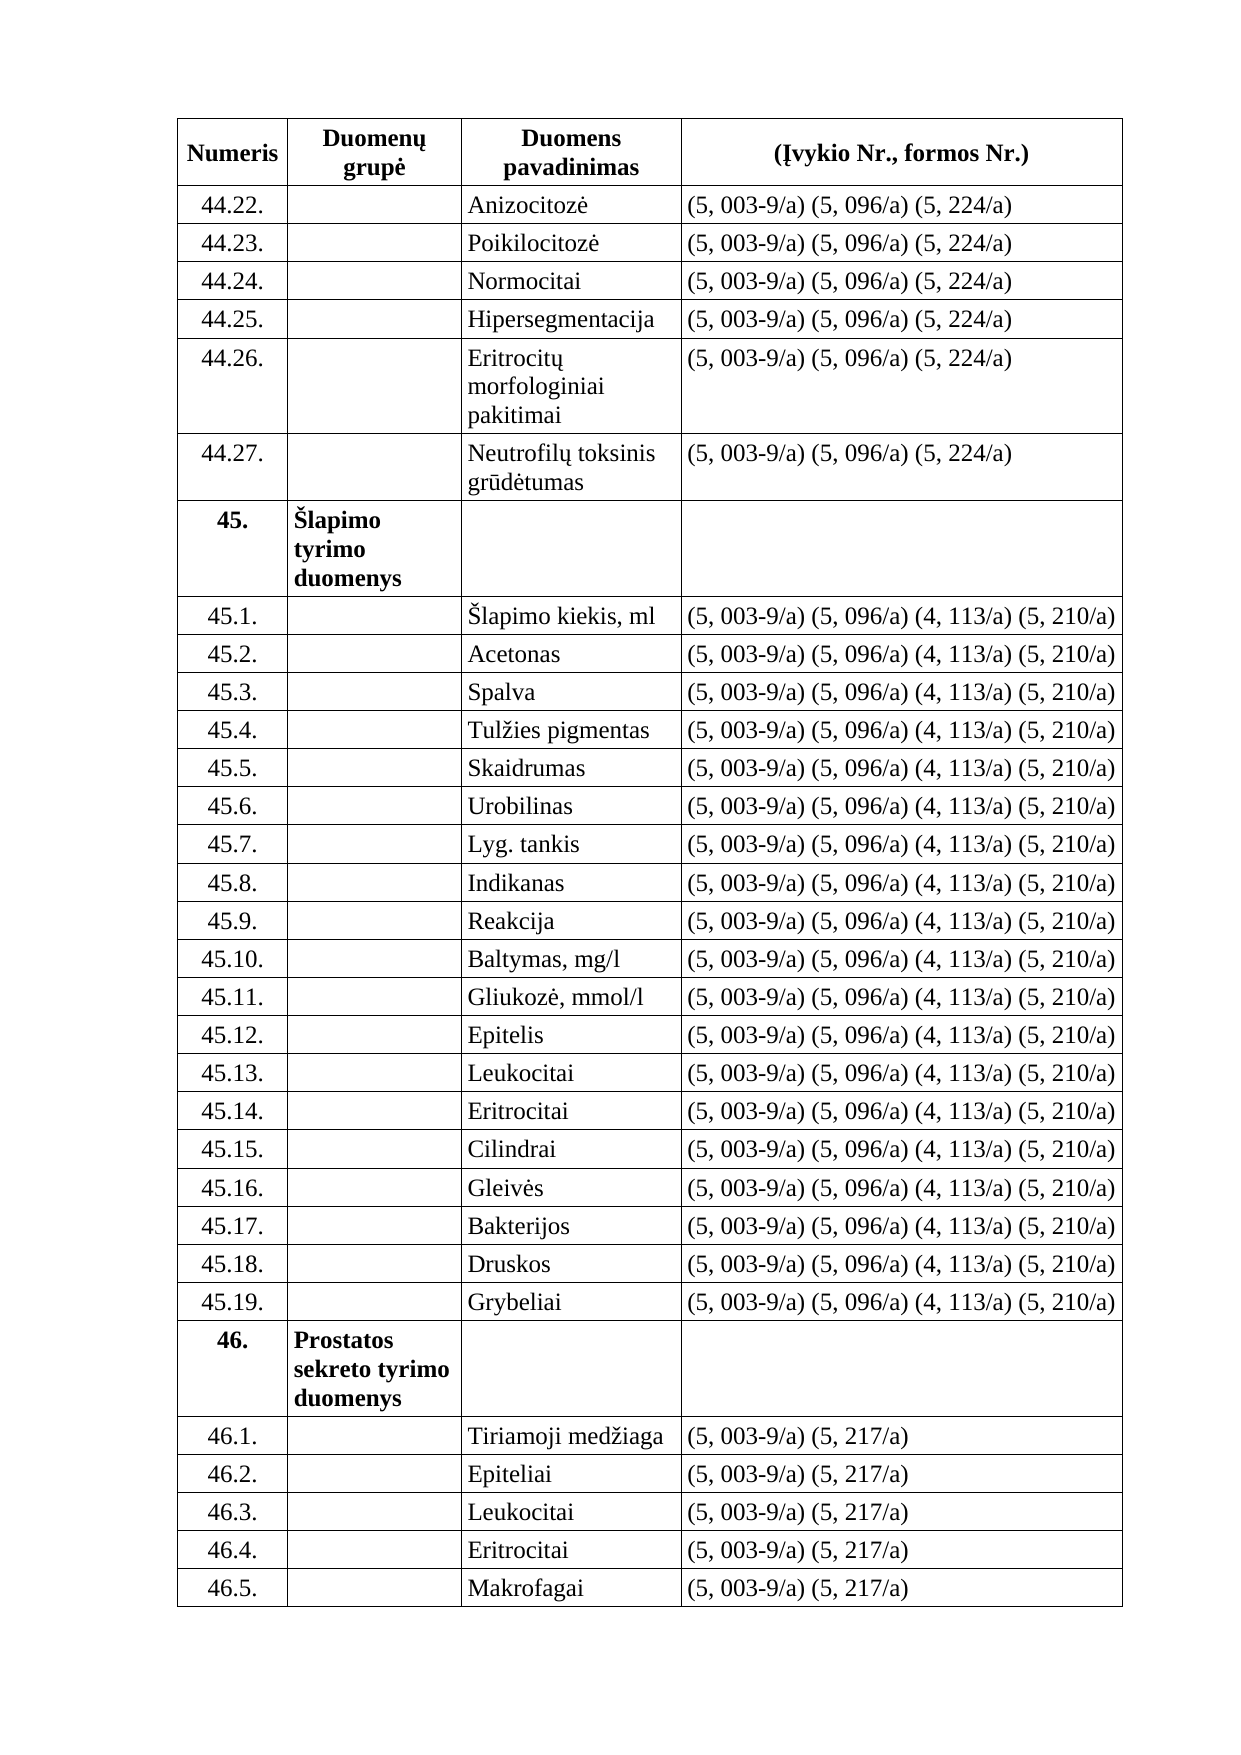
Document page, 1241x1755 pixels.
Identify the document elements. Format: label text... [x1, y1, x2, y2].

table_cell 45.6. [178, 787, 287, 824]
table_cell [288, 864, 461, 901]
table_cell 45.4. [178, 711, 287, 748]
table_cell (5, 003-9/a) (5, 217/a) [682, 1493, 1122, 1530]
table_header Duomenų grupė [288, 119, 461, 185]
table_cell 45. [178, 501, 287, 596]
table_cell [288, 787, 461, 824]
table_cell (5, 003-9/a) (5, 096/a) (5, 224/a) [682, 224, 1122, 261]
table_cell (5, 003-9/a) (5, 096/a) (4, 113/a) (5, 210/a) [682, 711, 1122, 748]
table_cell (5, 003-9/a) (5, 096/a) (4, 113/a) (5, 210/a) [682, 635, 1122, 672]
table_cell (5, 003-9/a) (5, 096/a) (5, 224/a) [682, 262, 1122, 299]
table_cell (5, 003-9/a) (5, 096/a) (4, 113/a) (5, 210/a) [682, 1169, 1122, 1206]
table_cell Cilindrai [462, 1130, 681, 1167]
table_cell [288, 902, 461, 939]
table_cell Šlapimo tyrimo duomenys [288, 501, 461, 596]
table_cell [288, 1455, 461, 1492]
table_cell (5, 003-9/a) (5, 096/a) (5, 224/a) [682, 434, 1122, 500]
table_cell [288, 711, 461, 748]
table_cell 44.23. [178, 224, 287, 261]
table_cell (5, 003-9/a) (5, 096/a) (4, 113/a) (5, 210/a) [682, 1283, 1122, 1320]
table_cell 44.25. [178, 300, 287, 337]
table_cell 45.11. [178, 978, 287, 1015]
table_cell (5, 003-9/a) (5, 096/a) (4, 113/a) (5, 210/a) [682, 1207, 1122, 1244]
table_cell [288, 1054, 461, 1091]
table_cell [288, 1245, 461, 1282]
table_cell Eritrocitų morfologiniai pakitimai [462, 339, 681, 433]
table_cell 46.4. [178, 1531, 287, 1568]
table_cell Lyg. tankis [462, 825, 681, 862]
table_cell [682, 501, 1122, 596]
table_cell 45.1. [178, 597, 287, 634]
table_cell [682, 1321, 1122, 1416]
table_cell [288, 300, 461, 337]
table_cell Eritrocitai [462, 1531, 681, 1568]
table_cell [288, 1417, 461, 1454]
table_cell 45.9. [178, 902, 287, 939]
table_cell (5, 003-9/a) (5, 096/a) (4, 113/a) (5, 210/a) [682, 1016, 1122, 1053]
table_cell Druskos [462, 1245, 681, 1282]
table_cell 44.24. [178, 262, 287, 299]
table_cell [288, 635, 461, 672]
table_cell (5, 003-9/a) (5, 096/a) (4, 113/a) (5, 210/a) [682, 902, 1122, 939]
table_cell 46.1. [178, 1417, 287, 1454]
table_cell Makrofagai [462, 1569, 681, 1606]
table_cell Acetonas [462, 635, 681, 672]
table_cell (5, 003-9/a) (5, 096/a) (4, 113/a) (5, 210/a) [682, 673, 1122, 710]
table_cell (5, 003-9/a) (5, 096/a) (4, 113/a) (5, 210/a) [682, 787, 1122, 824]
table_cell (5, 003-9/a) (5, 096/a) (5, 224/a) [682, 186, 1122, 223]
table_cell (5, 003-9/a) (5, 096/a) (4, 113/a) (5, 210/a) [682, 940, 1122, 977]
table_cell 45.15. [178, 1130, 287, 1167]
table_cell [288, 1531, 461, 1568]
table_cell Gliukozė, mmol/l [462, 978, 681, 1015]
table_cell (5, 003-9/a) (5, 096/a) (4, 113/a) (5, 210/a) [682, 978, 1122, 1015]
table_cell Šlapimo kiekis, ml [462, 597, 681, 634]
table_cell [288, 1283, 461, 1320]
table_cell Leukocitai [462, 1054, 681, 1091]
table_cell [288, 1493, 461, 1530]
table_cell Poikilocitozė [462, 224, 681, 261]
table_cell [462, 501, 681, 596]
table_cell (5, 003-9/a) (5, 096/a) (5, 224/a) [682, 300, 1122, 337]
table_cell Baltymas, mg/l [462, 940, 681, 977]
table_cell Grybeliai [462, 1283, 681, 1320]
table_cell 45.18. [178, 1245, 287, 1282]
table_cell Indikanas [462, 864, 681, 901]
table_cell Epitelis [462, 1016, 681, 1053]
table_cell 45.3. [178, 673, 287, 710]
table_cell [288, 339, 461, 433]
table_cell Hipersegmentacija [462, 300, 681, 337]
table_cell Epiteliai [462, 1455, 681, 1492]
table_cell (5, 003-9/a) (5, 096/a) (4, 113/a) (5, 210/a) [682, 1130, 1122, 1167]
table_cell 45.19. [178, 1283, 287, 1320]
table_cell Normocitai [462, 262, 681, 299]
table_cell [288, 940, 461, 977]
table_cell (5, 003-9/a) (5, 096/a) (4, 113/a) (5, 210/a) [682, 1245, 1122, 1282]
table_cell 45.14. [178, 1092, 287, 1129]
table_cell [288, 434, 461, 500]
table_cell 45.8. [178, 864, 287, 901]
table_header Numeris [178, 119, 287, 185]
table_cell [288, 978, 461, 1015]
table_cell Prostatos sekreto tyrimo duomenys [288, 1321, 461, 1416]
table_cell (5, 003-9/a) (5, 217/a) [682, 1569, 1122, 1606]
table_cell 46.3. [178, 1493, 287, 1530]
table_cell Reakcija [462, 902, 681, 939]
table_cell [462, 1321, 681, 1416]
table_cell (5, 003-9/a) (5, 096/a) (4, 113/a) (5, 210/a) [682, 1092, 1122, 1129]
table_cell Leukocitai [462, 1493, 681, 1530]
table_cell [288, 1169, 461, 1206]
table_cell 45.17. [178, 1207, 287, 1244]
table_cell Bakterijos [462, 1207, 681, 1244]
table_cell (5, 003-9/a) (5, 096/a) (4, 113/a) (5, 210/a) [682, 1054, 1122, 1091]
table_cell 45.10. [178, 940, 287, 977]
table_cell [288, 1207, 461, 1244]
table_cell Spalva [462, 673, 681, 710]
table_cell (5, 003-9/a) (5, 096/a) (4, 113/a) (5, 210/a) [682, 864, 1122, 901]
table_cell 45.16. [178, 1169, 287, 1206]
table_cell 44.27. [178, 434, 287, 500]
table_cell (5, 003-9/a) (5, 096/a) (5, 224/a) [682, 339, 1122, 433]
table_cell Tiriamoji medžiaga [462, 1417, 681, 1454]
table_cell [288, 262, 461, 299]
table_cell 45.5. [178, 749, 287, 786]
table_cell 46.5. [178, 1569, 287, 1606]
table_cell 45.2. [178, 635, 287, 672]
table_cell (5, 003-9/a) (5, 217/a) [682, 1417, 1122, 1454]
table_cell (5, 003-9/a) (5, 217/a) [682, 1455, 1122, 1492]
table_cell 45.7. [178, 825, 287, 862]
table_cell 45.12. [178, 1016, 287, 1053]
table_cell [288, 597, 461, 634]
table_cell (5, 003-9/a) (5, 096/a) (4, 113/a) (5, 210/a) [682, 597, 1122, 634]
table_cell [288, 1130, 461, 1167]
table_cell (5, 003-9/a) (5, 096/a) (4, 113/a) (5, 210/a) [682, 825, 1122, 862]
table_cell Urobilinas [462, 787, 681, 824]
table_cell 44.22. [178, 186, 287, 223]
table_cell [288, 749, 461, 786]
table_cell [288, 673, 461, 710]
table_cell 45.13. [178, 1054, 287, 1091]
table_cell Neutrofilų toksinis grūdėtumas [462, 434, 681, 500]
table_cell Skaidrumas [462, 749, 681, 786]
table_cell [288, 1016, 461, 1053]
table_cell 46. [178, 1321, 287, 1416]
table_cell Gleivės [462, 1169, 681, 1206]
table_cell 44.26. [178, 339, 287, 433]
table_cell [288, 825, 461, 862]
table_header Duomens pavadinimas [462, 119, 681, 185]
table_cell [288, 224, 461, 261]
table_header (Įvykio Nr., formos Nr.) [682, 119, 1122, 185]
table_cell (5, 003-9/a) (5, 096/a) (4, 113/a) (5, 210/a) [682, 749, 1122, 786]
table_cell 46.2. [178, 1455, 287, 1492]
table_cell [288, 186, 461, 223]
table_cell [288, 1569, 461, 1606]
table_cell Anizocitozė [462, 186, 681, 223]
table_cell Tulžies pigmentas [462, 711, 681, 748]
table_cell [288, 1092, 461, 1129]
table_cell (5, 003-9/a) (5, 217/a) [682, 1531, 1122, 1568]
table_cell Eritrocitai [462, 1092, 681, 1129]
